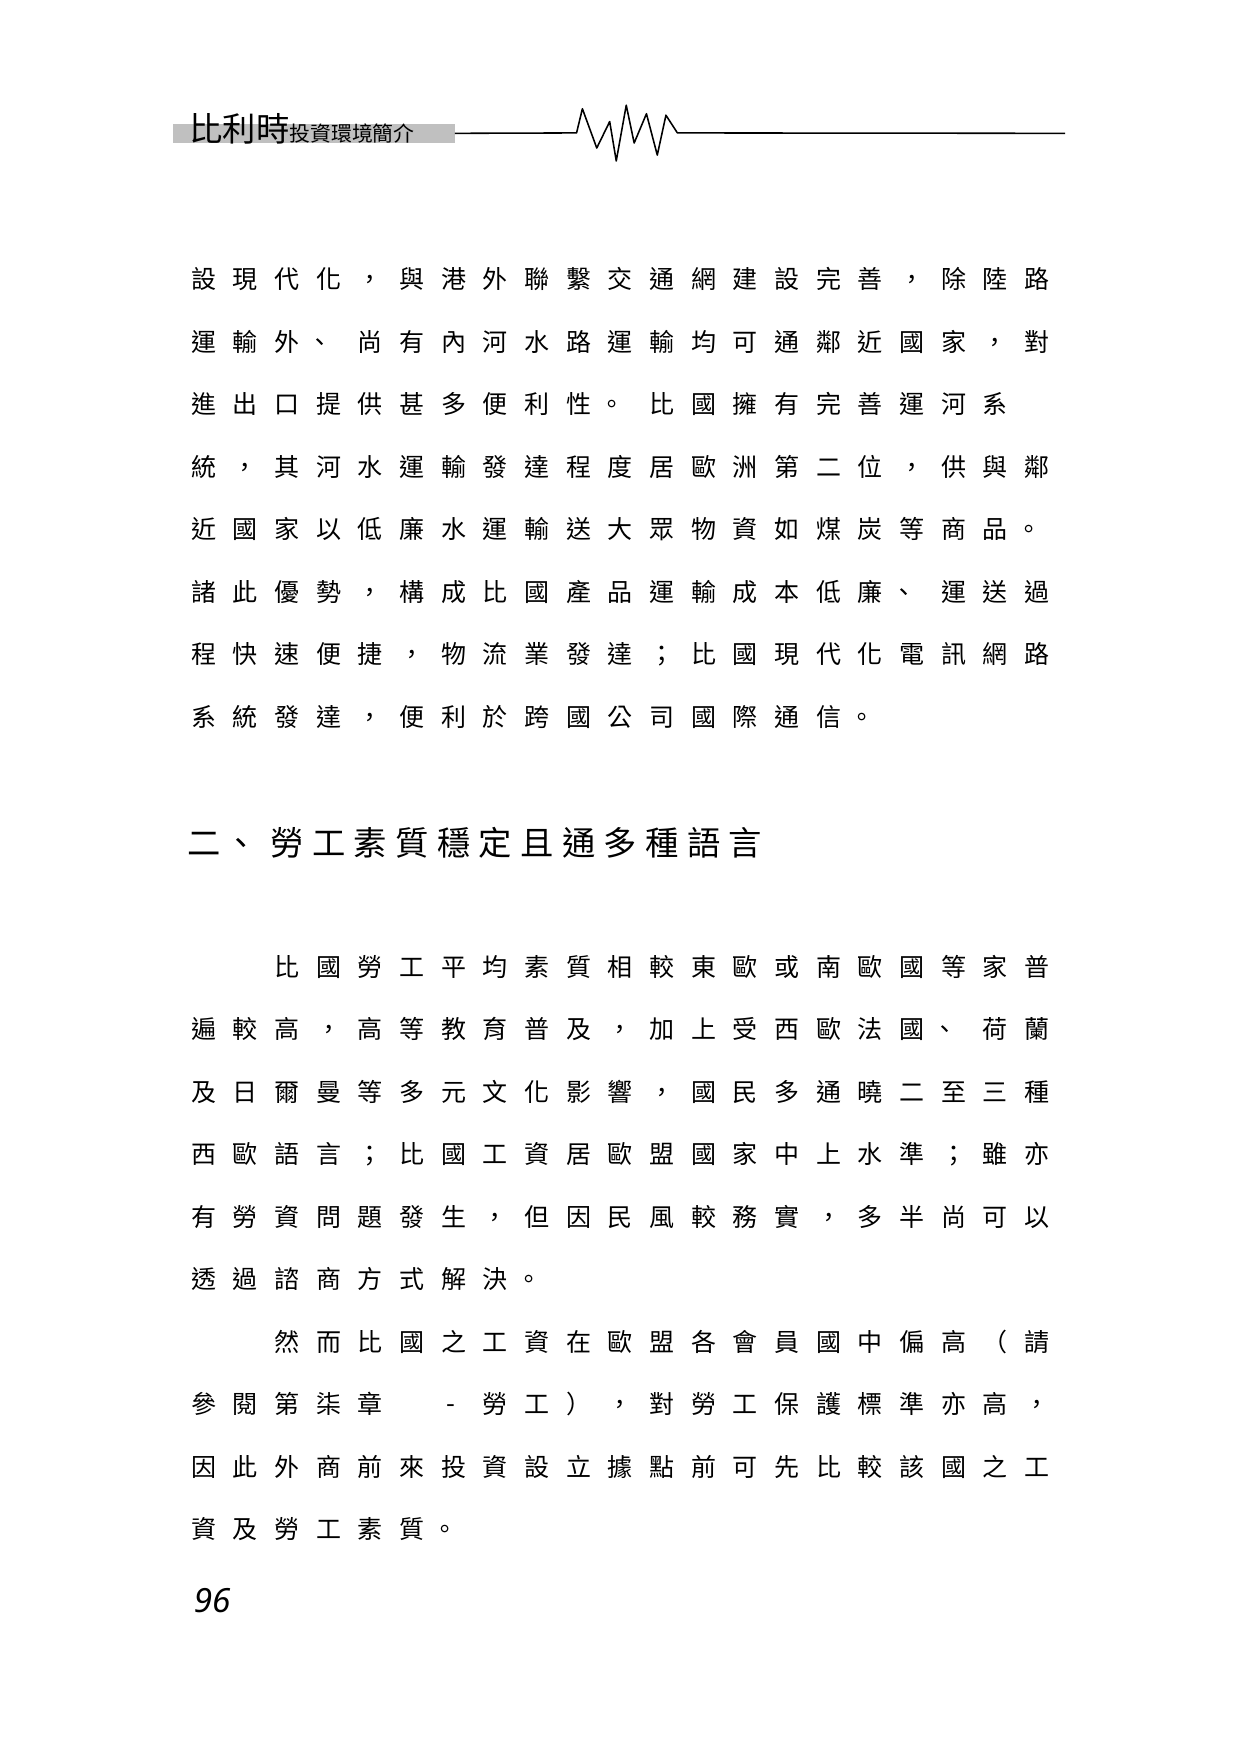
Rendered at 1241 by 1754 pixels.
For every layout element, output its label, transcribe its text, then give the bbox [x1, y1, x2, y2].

text 設現代化，與港外聯繫交通網建設完善，除陸路運輸外、尚有內河水路運輸均可通鄰近國家，對進出口提供甚多便利性。比國擁有完善運河系統，其河水運輸發達程度居歐洲第二位，供與鄰近國家以低廉水運輸送大眾物資如煤炭等商品。諸此優勢，構成比國產品運輸成本低廉、運送過程快速便捷，物流業發達；比國現代化電訊網路系統發達，便利於跨國公司國際通信。 [183, 236, 1058, 736]
text 比國勞工平均素質相較東歐或南歐國等家普遍較高，高等教育普及，加上受西歐法國、荷蘭及日爾曼等多元文化影響，國民多通曉二至三種西歐語言；比國工資居歐盟國家中上水準；雖亦有勞資問題發生，但因民風較務實，多半尚可以透過諮商方式解決。 [183, 924, 1058, 1299]
text 然而比國之工資在歐盟各會員國中偏高（請參閱第柒章 - 勞工），對勞工保護標準亦高，因此外商前來投資設立據點前可先比較該國之工資及勞工素質。 [183, 1299, 1058, 1549]
text 二、勞工素質穩定且通多種語言 [183, 799, 1058, 861]
